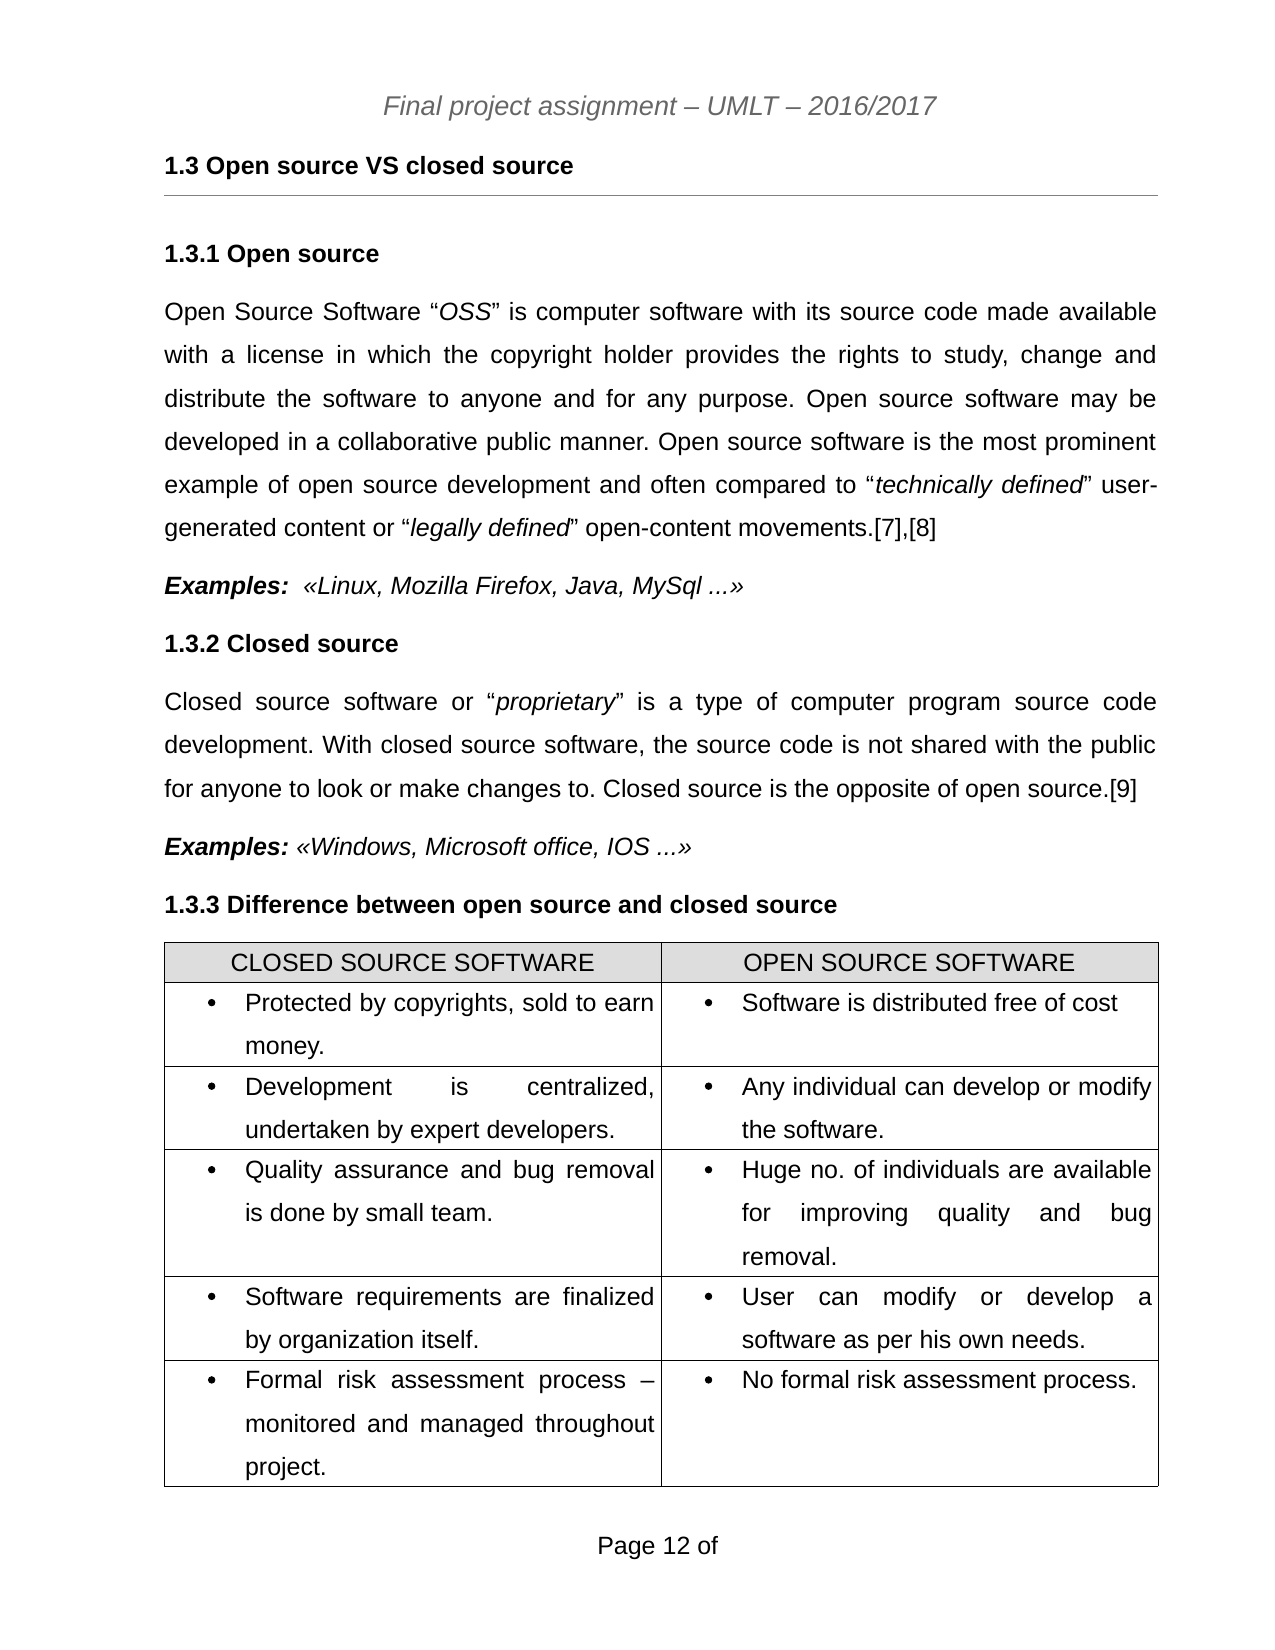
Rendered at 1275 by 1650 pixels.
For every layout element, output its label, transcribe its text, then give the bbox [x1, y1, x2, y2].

table_cell Formal risk assessment process – monitored and managed throughout project. [165, 1361, 661, 1486]
table_cell No formal risk assessment process. [662, 1361, 1158, 1486]
table_cell Development is centralized, undertaken by expert developers. [165, 1067, 661, 1149]
subtitle 1.3.1 Open source [164, 239, 1158, 268]
table_cell Protected by copyrights, sold to earn money. [165, 983, 661, 1066]
table_header OPEN SOURCE SOFTWARE [662, 943, 1158, 982]
subtitle 1.3.3 Difference between open source and closed source [164, 890, 1158, 918]
subtitle 1.3 Open source VS closed source [164, 151, 1158, 180]
text Open Source Software “OSS” is computer software with its source code made available with a license in which the copyright holder provides the rights to study, change and distribute the software to anyone and for any purpose. Open source software may be developed in a collaborative public manner. Open source software is the most prominent example of open source development and often compared to “technically defined” user-generated content or “legally defined” open-content movements.[7],[8] [164, 297, 1158, 542]
table_cell Software requirements are finalized by organization itself. [165, 1277, 661, 1359]
table_cell Quality assurance and bug removal is done by small team. [165, 1150, 661, 1276]
table_cell Software is distributed free of cost [662, 983, 1158, 1066]
table_cell User can modify or develop a software as per his own needs. [662, 1277, 1158, 1359]
text Closed source software or “proprietary” is a type of computer program source code development. With closed source software, the source code is not shared with the public for anyone to look or make changes to. Closed source is the opposite of open source.[9] [164, 687, 1158, 802]
table_header CLOSED SOURCE SOFTWARE [165, 943, 661, 982]
text Examples: «Windows, Microsoft office, IOS ...» [164, 832, 1158, 860]
table_cell Huge no. of individuals are available for improving quality and bug removal. [662, 1150, 1158, 1276]
table_cell Any individual can develop or modify the software. [662, 1067, 1158, 1149]
text Examples: «Linux, Mozilla Firefox, Java, MySql ...» [164, 571, 1158, 600]
subtitle 1.3.2 Closed source [164, 629, 1158, 658]
